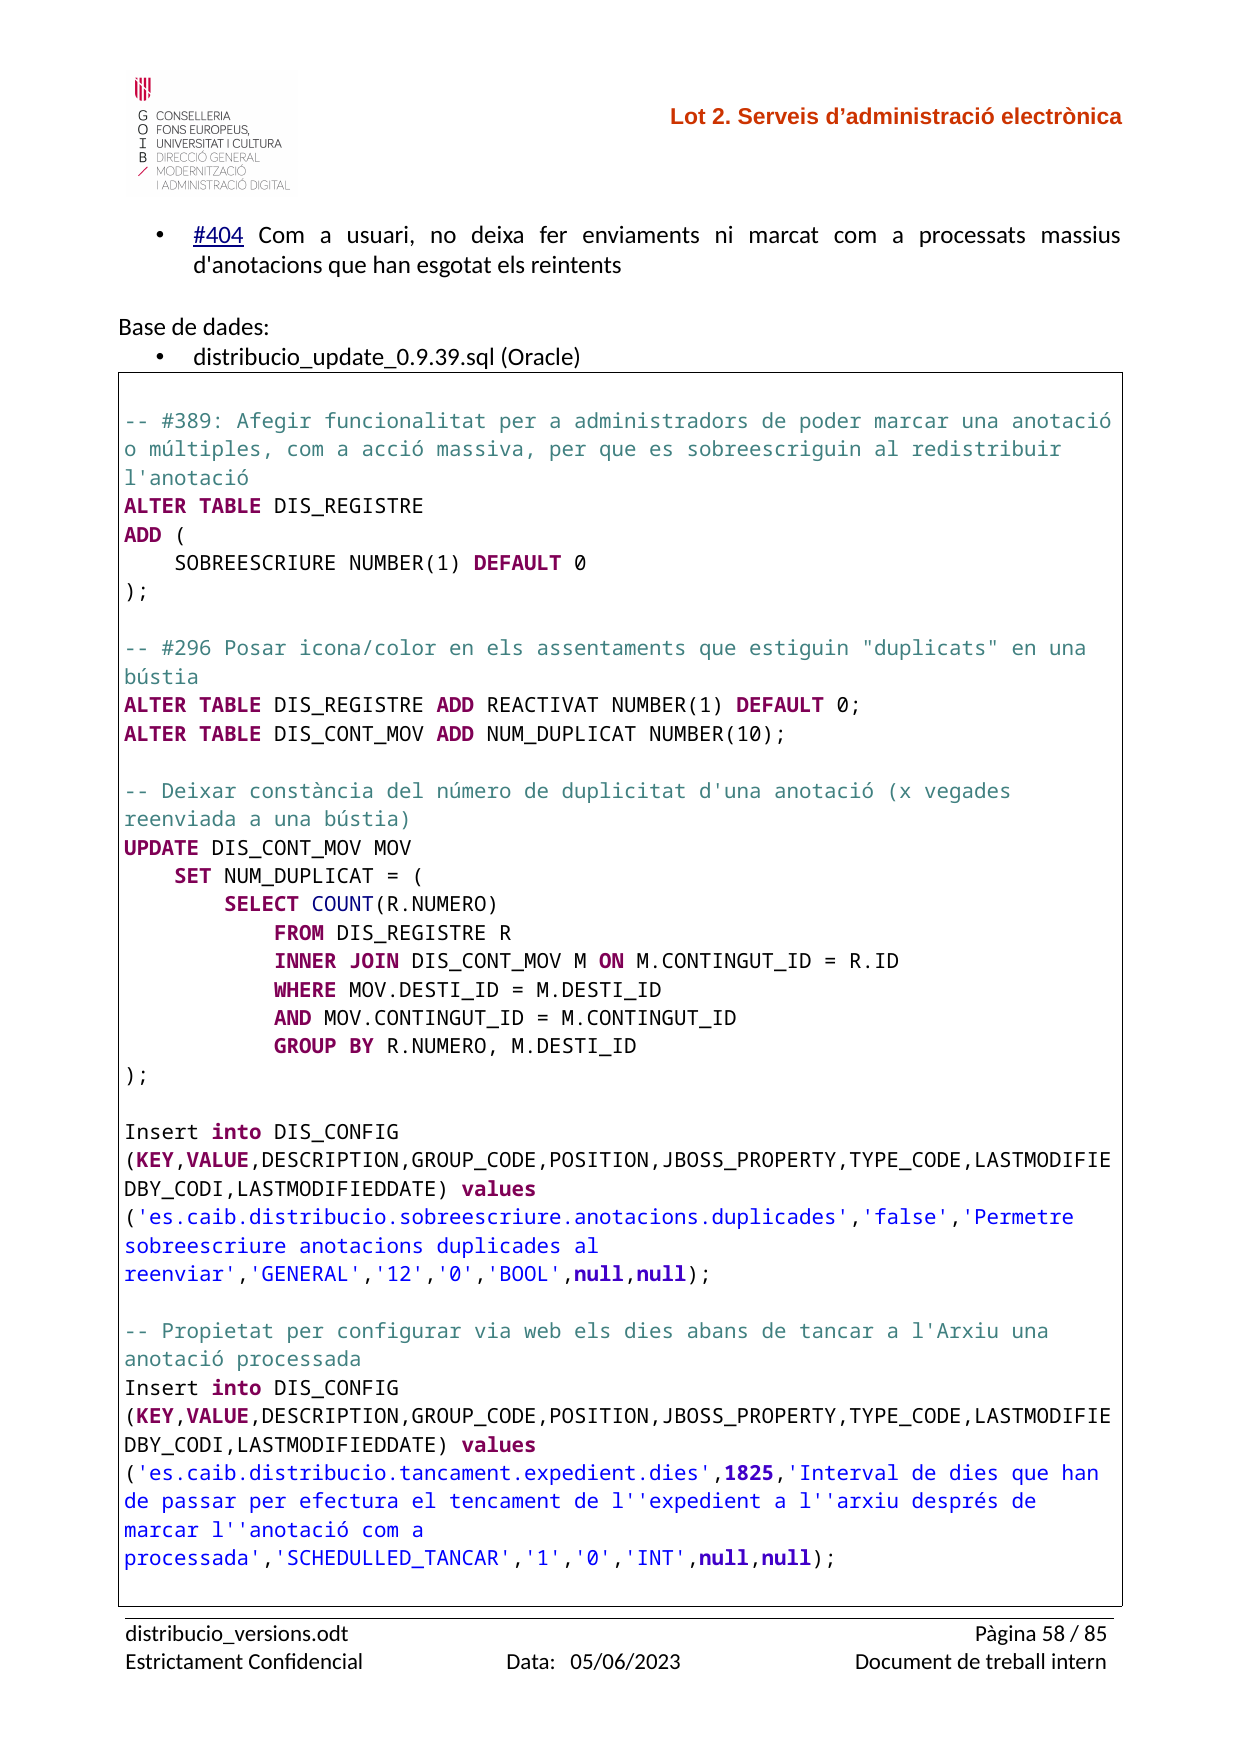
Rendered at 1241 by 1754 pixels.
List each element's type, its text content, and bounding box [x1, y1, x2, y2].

text Base de dades: [118, 311, 1122, 341]
table_header -- #389: Afegir funcionalitat per a administradors de poder marcar una anotació o múltiples, com a acció massiva, per que es sobreescriguin al redistribuir l'anotació ALTER TABLE DIS_REGISTRE ADD ( SOBREESCRIURE NUMBER(1) DEFAULT 0 ); -- #296 Posar icona/color en els assentaments que estiguin "duplicats" en una bústia ALTER TABLE DIS_REGISTRE ADD REACTIVAT NUMBER(1) DEFAULT 0; ALTER TABLE DIS_CONT_MOV ADD NUM_DUPLICAT NUMBER(10); -- Deixar constància del número de duplicitat d'una anotació (x vegades reenviada a una bústia) UPDATE DIS_CONT_MOV MOV SET NUM_DUPLICAT = ( SELECT COUNT(R.NUMERO) FROM DIS_REGISTRE R INNER JOIN DIS_CONT_MOV M ON M.CONTINGUT_ID = R.ID WHERE MOV.DESTI_ID = M.DESTI_ID AND MOV.CONTINGUT_ID = M.CONTINGUT_ID GROUP BY R.NUMERO, M.DESTI_ID ); Insert into DIS_CONFIG (KEY,VALUE,DESCRIPTION,GROUP_CODE,POSITION,JBOSS_PROPERTY,TYPE_CODE,LASTMODIFIEDBY_CODI,LASTMODIFIEDDATE) values ('es.caib.distribucio.sobreescriure.anotacions.duplicades','false','Permetre sobreescriure anotacions duplicades al reenviar','GENERAL','12','0','BOOL',null,null); -- Propietat per configurar via web els dies abans de tancar a l'Arxiu una anotació processada Insert into DIS_CONFIG (KEY,VALUE,DESCRIPTION,GROUP_CODE,POSITION,JBOSS_PROPERTY,TYPE_CODE,LASTMODIFIEDBY_CODI,LASTMODIFIEDDATE) values ('es.caib.distribucio.tancament.expedient.dies',1825,'Interval de dies que han de passar per efectura el tencament de l''expedient a l''arxiu després de marcar l''anotació com a processada','SCHEDULLED_TANCAR','1','0','INT',null,null); [119, 373, 1122, 1606]
list #404 Com a usuari, no deixa fer enviaments ni marcat com a processats massius d'anotacions que han esgotat els reintents [156, 219, 1122, 280]
picture [126, 70, 299, 197]
list distribucio_update_0.9.39.sql (Oracle) [156, 341, 1122, 372]
